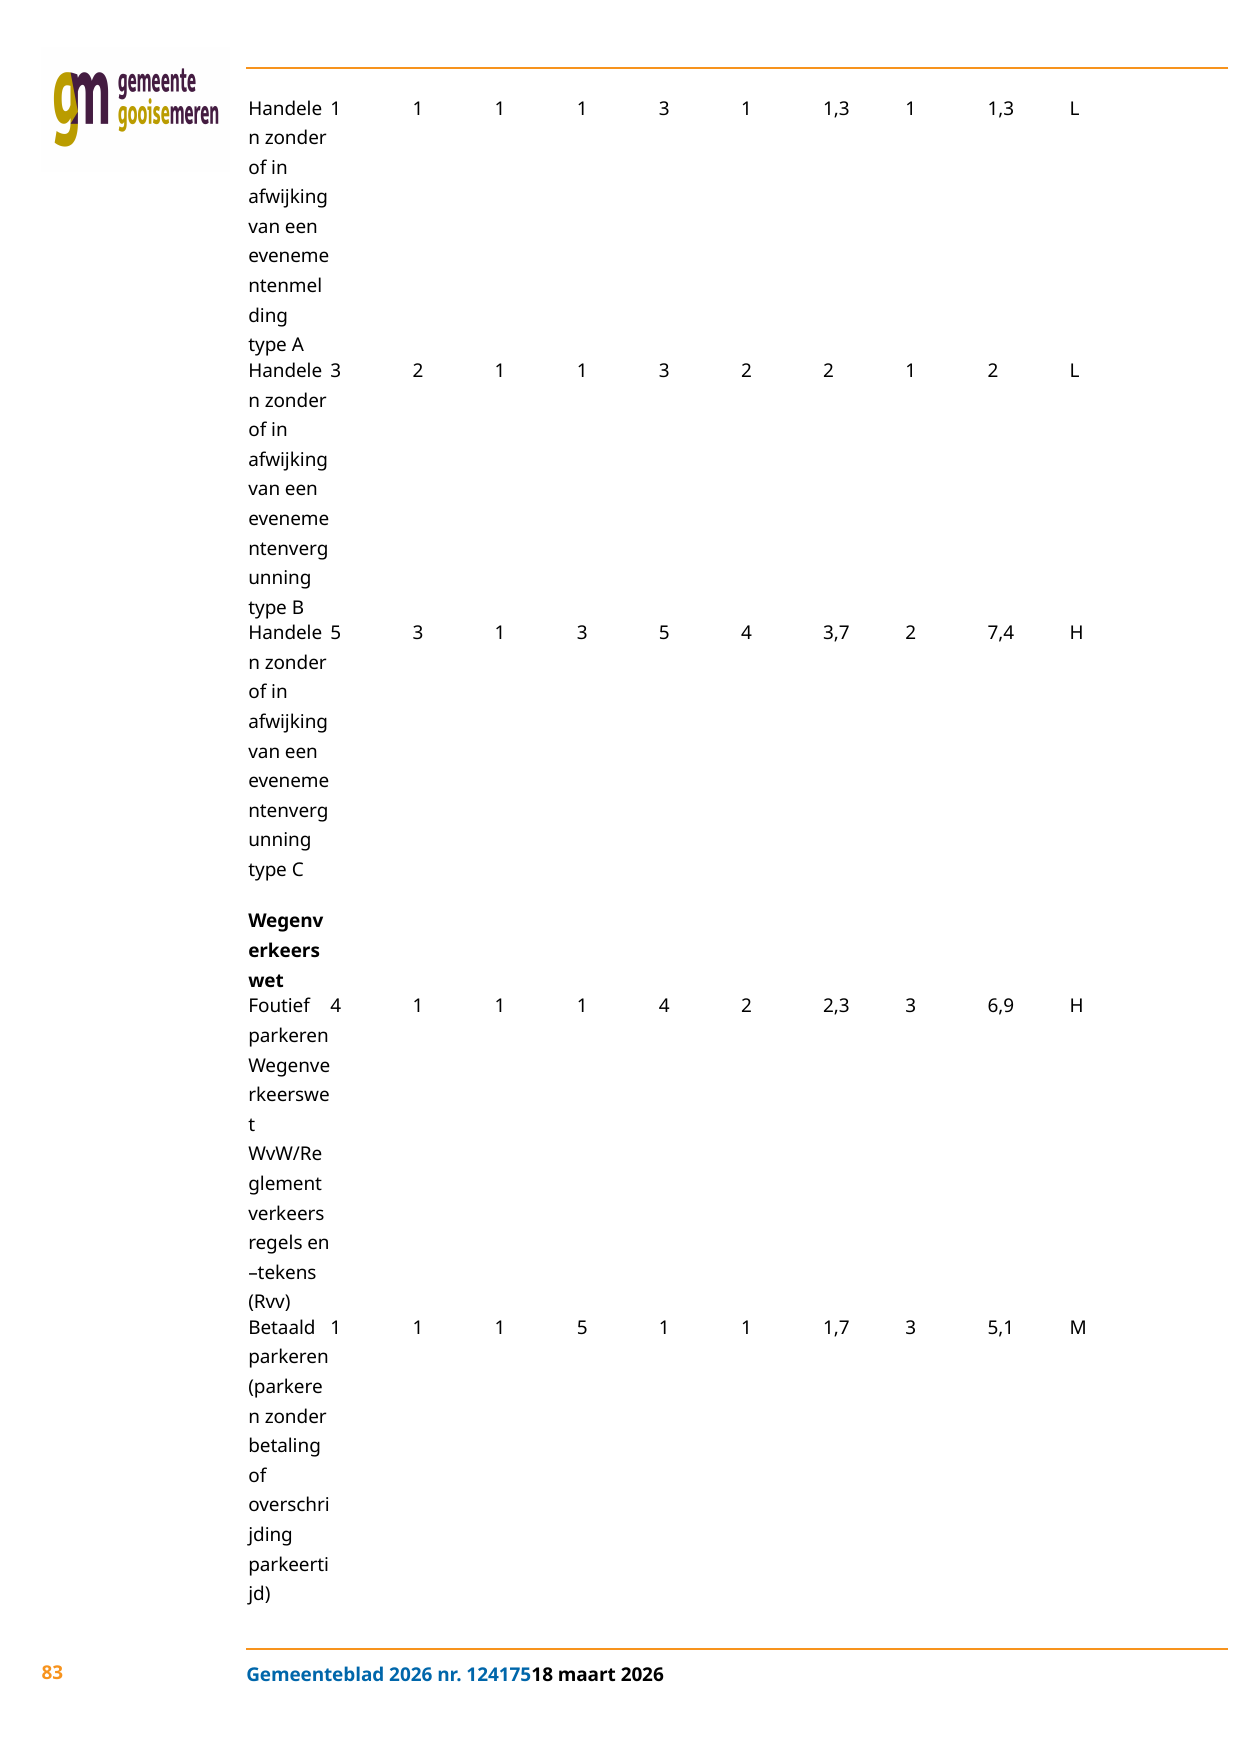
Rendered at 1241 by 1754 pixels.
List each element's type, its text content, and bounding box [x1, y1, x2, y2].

table_cell 4 [741, 620, 823, 882]
table_cell [494, 882, 577, 908]
table_cell M [1069, 1314, 1152, 1606]
table_cell 5 [330, 620, 412, 882]
table_cell [659, 908, 741, 993]
table_cell 3 [330, 357, 412, 619]
table_cell 1 [412, 993, 494, 1314]
table_cell 5 [577, 1314, 659, 1606]
table_cell [741, 908, 823, 993]
table_cell [412, 908, 494, 993]
table_cell [741, 882, 823, 908]
table_cell 3 [577, 620, 659, 882]
table_cell 1 [577, 357, 659, 619]
table_cell Handelen zonder of in afwijking van een evenementenvergunning type C [248, 620, 330, 882]
table_cell 3 [659, 95, 741, 357]
table_cell 1 [741, 95, 823, 357]
table_cell 1 [330, 95, 412, 357]
table_cell [659, 882, 741, 908]
table_cell H [1069, 993, 1152, 1314]
table_cell [823, 882, 905, 908]
table_cell 6,9 [987, 993, 1069, 1314]
table_cell [987, 882, 1069, 908]
table_cell 1 [494, 95, 577, 357]
table_cell [412, 882, 494, 908]
table_cell 4 [659, 993, 741, 1314]
table_cell [494, 908, 577, 993]
table_cell 2,3 [823, 993, 905, 1314]
table_cell [905, 908, 987, 993]
table_cell 1 [494, 357, 577, 619]
table_cell 4 [330, 993, 412, 1314]
table_cell 1,7 [823, 1314, 905, 1606]
table_cell 7,4 [987, 620, 1069, 882]
table_cell 5,1 [987, 1314, 1069, 1606]
table_cell 1 [494, 1314, 577, 1606]
table_cell L [1069, 95, 1152, 357]
table_cell 1 [741, 1314, 823, 1606]
table_cell Foutief parkeren Wegenverkeerswet WvW/Reglement verkeersregels en –tekens (Rvv) [248, 993, 330, 1314]
table_cell 1 [412, 1314, 494, 1606]
table_cell 2 [741, 357, 823, 619]
table_cell 1 [494, 620, 577, 882]
table_cell [823, 908, 905, 993]
table_cell 1 [577, 95, 659, 357]
picture [41, 47, 231, 172]
table_cell L [1069, 357, 1152, 619]
table_cell [987, 908, 1069, 993]
table_cell Betaald parkeren (parkeren zonder betaling of overschrijding parkeertijd) [248, 1314, 330, 1606]
table_cell 3 [905, 1314, 987, 1606]
table_cell 2 [823, 357, 905, 619]
table_cell [1069, 882, 1152, 908]
table_cell 2 [741, 993, 823, 1314]
table_cell 2 [412, 357, 494, 619]
table_cell [330, 882, 412, 908]
table_cell 2 [987, 357, 1069, 619]
table_cell 1,3 [823, 95, 905, 357]
table_cell Wegenverkeerswet [248, 908, 330, 993]
table_cell 1 [905, 357, 987, 619]
table_cell 1 [412, 95, 494, 357]
table_cell [577, 882, 659, 908]
table_cell 3,7 [823, 620, 905, 882]
table_cell [330, 908, 412, 993]
table_cell H [1069, 620, 1152, 882]
table_cell 1 [330, 1314, 412, 1606]
table_cell 2 [905, 620, 987, 882]
table_cell Handelen zonder of in afwijking van een evenementenmelding type A [248, 95, 330, 357]
table_cell Handelen zonder of in afwijking van een evenementenvergunning type B [248, 357, 330, 619]
table_cell [905, 882, 987, 908]
table_cell 1,3 [987, 95, 1069, 357]
table_cell 1 [905, 95, 987, 357]
table_cell 1 [659, 1314, 741, 1606]
table_cell 1 [494, 993, 577, 1314]
table_cell [577, 908, 659, 993]
table_cell [248, 882, 330, 908]
table_cell 3 [659, 357, 741, 619]
table_cell 3 [905, 993, 987, 1314]
table_cell 3 [412, 620, 494, 882]
table_cell 1 [577, 993, 659, 1314]
table_cell 5 [659, 620, 741, 882]
table_cell [1069, 908, 1152, 993]
